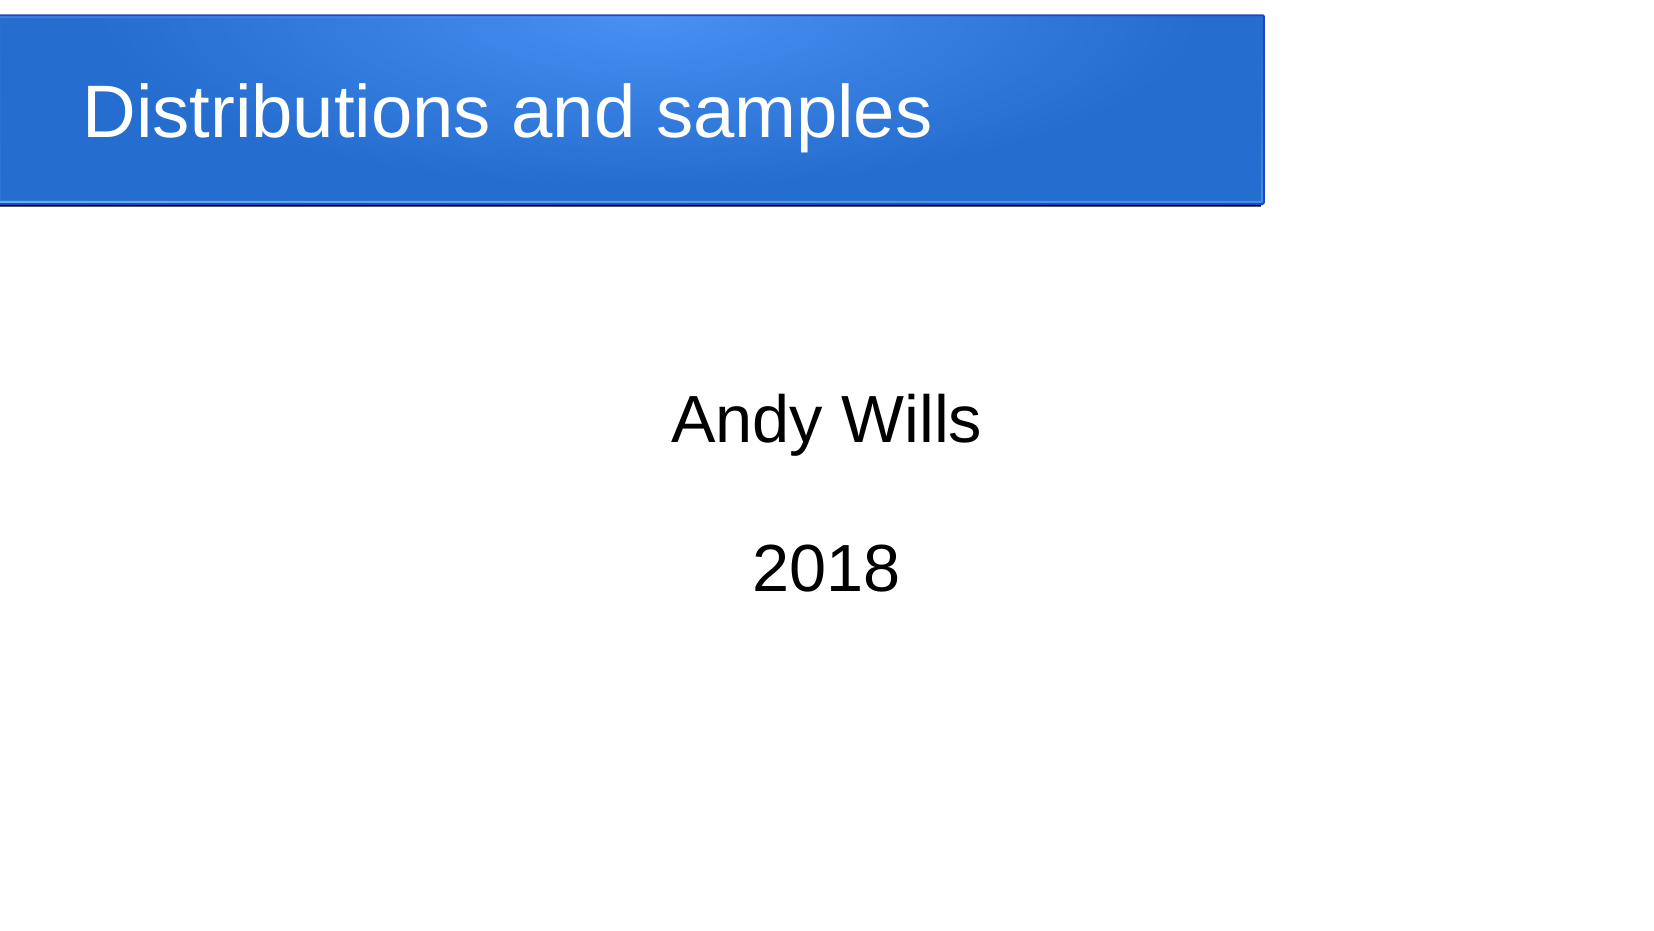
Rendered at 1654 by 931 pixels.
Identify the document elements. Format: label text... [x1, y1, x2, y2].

title Distributions and samples [82, 35, 1235, 189]
subtitle Andy Wills 2018 [82, 224, 1571, 764]
